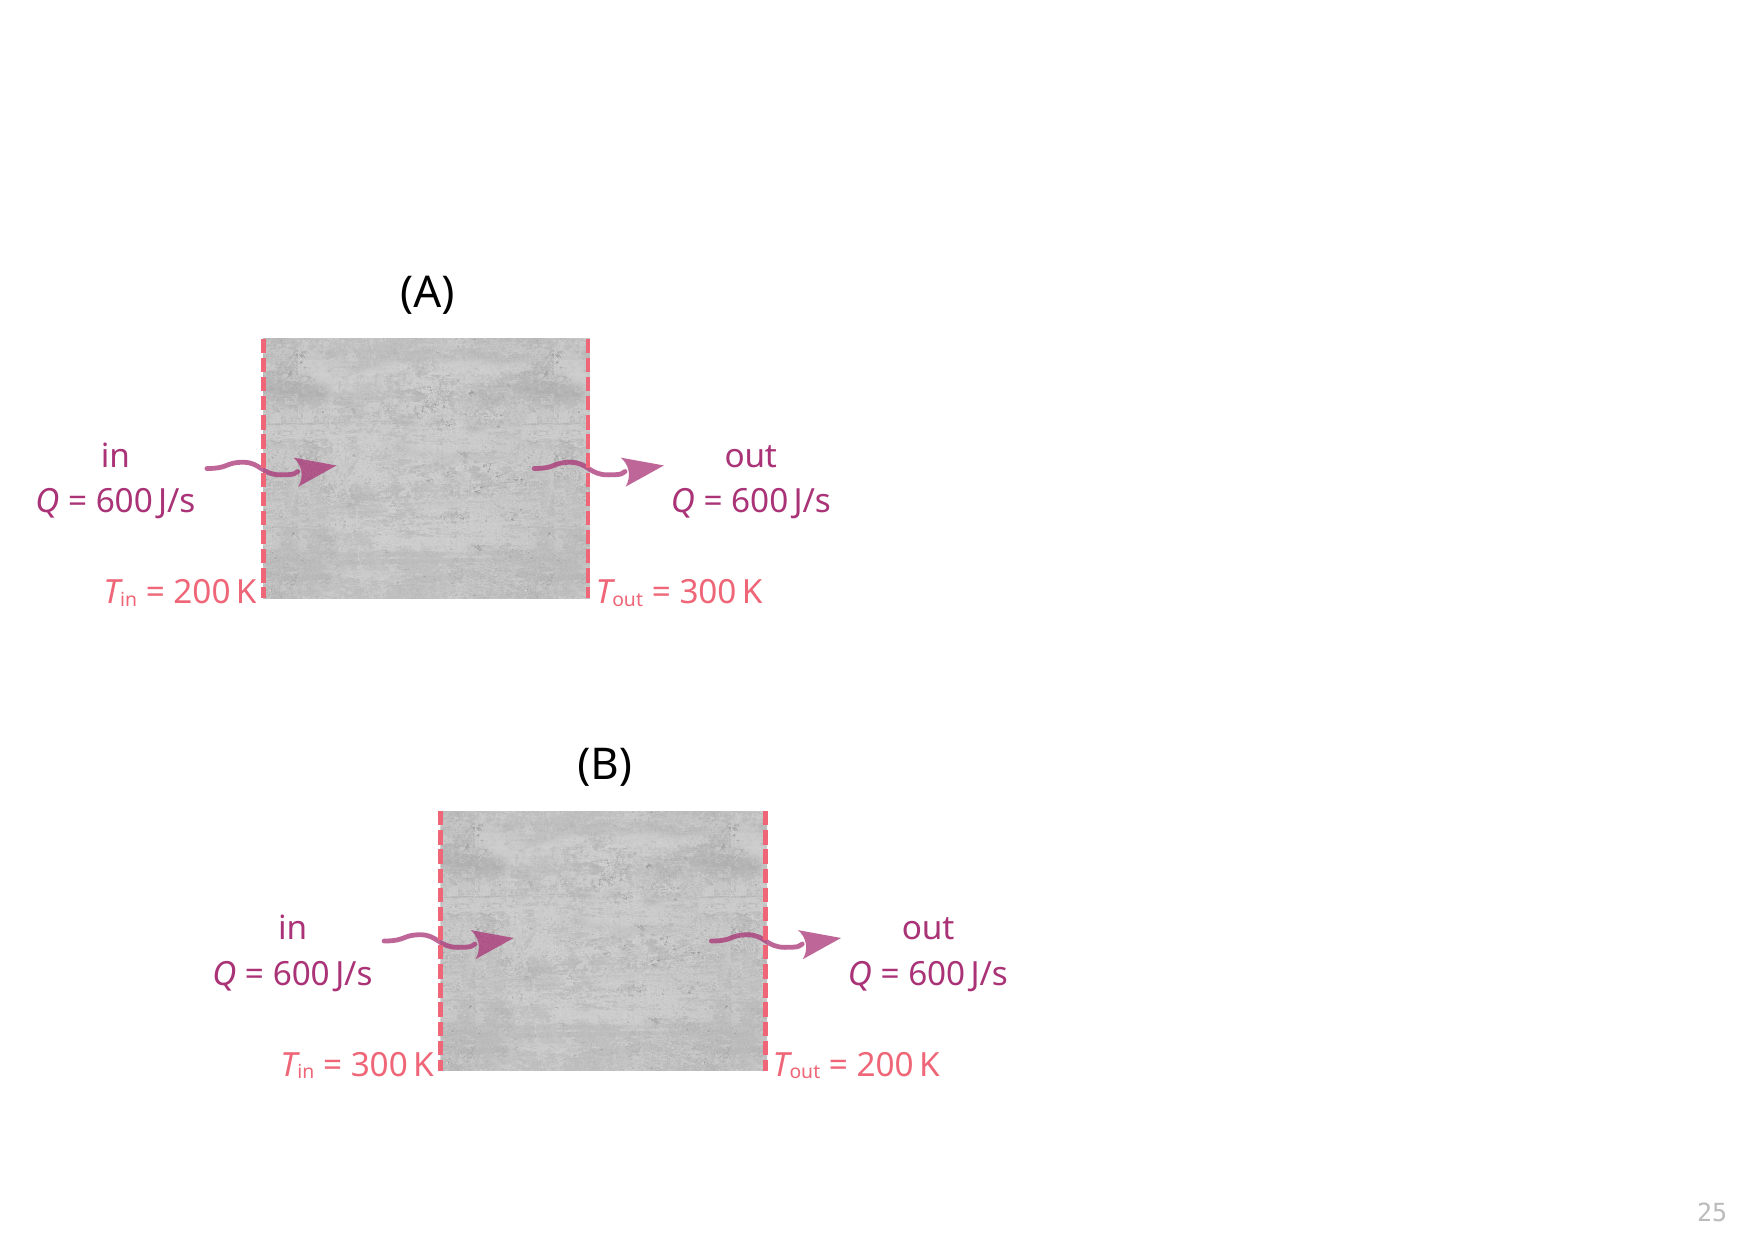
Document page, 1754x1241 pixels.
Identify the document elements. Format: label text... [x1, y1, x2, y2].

text_box Tout = 300 K [582, 560, 776, 613]
text_box [440, 811, 768, 1071]
text_box in Q = 600 J/s [20, 424, 213, 513]
text_box out Q = 600 J/s [833, 897, 1026, 986]
text_box Tin = 200 K [88, 560, 272, 613]
text_box Tin = 300 K [266, 1033, 449, 1085]
text_box (B) [561, 725, 649, 797]
text_box (A) [381, 252, 474, 324]
text_box in Q = 600 J/s [197, 897, 390, 986]
text_box out Q = 600 J/s [655, 424, 848, 513]
text_box Tout = 200 K [759, 1033, 954, 1085]
text_box [263, 338, 590, 599]
